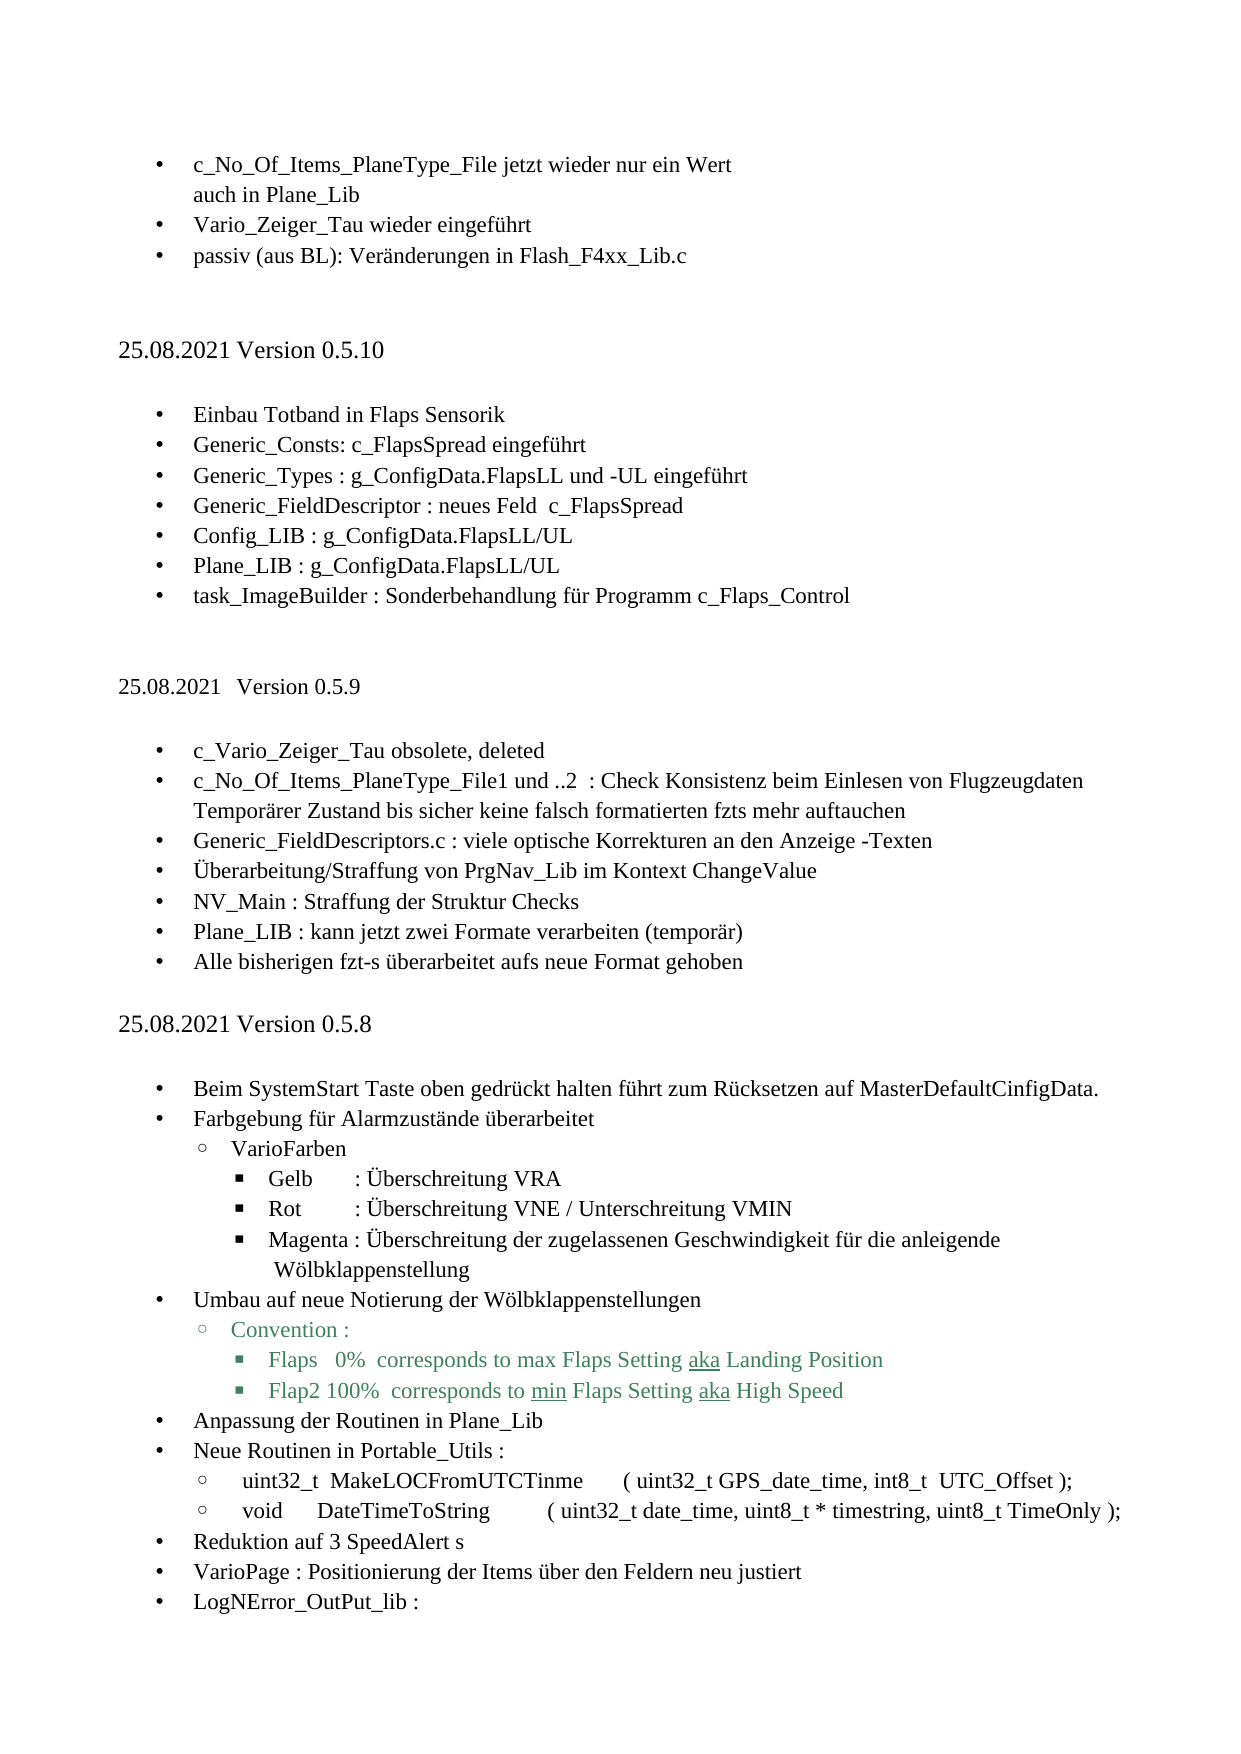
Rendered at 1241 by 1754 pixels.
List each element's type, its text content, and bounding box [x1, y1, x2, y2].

text 25.08.2021 Version 0.5.10 [118, 335, 1122, 397]
list Rot : Überschreitung VNE / Unterschreitung VMIN [231, 1196, 1122, 1222]
text [118, 118, 1122, 147]
list VarioPage : Positionierung der Items über den Feldern neu justiert [156, 1558, 1122, 1584]
list Magenta : Überschreitung der zugelassenen Geschwindigkeit für die anleigende Wölbklappenstellung [231, 1226, 1122, 1282]
list c_Vario_Zeiger_Tau obsolete, deleted [156, 737, 1122, 763]
list Umbau auf neue Notierung der Wölbklappenstellungen [156, 1286, 1122, 1312]
list Convention : [193, 1316, 1122, 1343]
list Reduktion auf 3 SpeedAlert s [156, 1528, 1122, 1554]
list Einbau Totband in Flaps Sensorik [156, 401, 1122, 428]
list NV_Main : Straffung der Struktur Checks [156, 888, 1122, 914]
list LogNError_OutPut_lib : [156, 1588, 1122, 1614]
list Beim SystemStart Taste oben gedrückt halten führt zum Rücksetzen auf MasterDefaultCinfigData. [156, 1075, 1122, 1101]
list void DateTimeToString ( uint32_t date_time, uint8_t * timestring, uint8_t TimeOnly ); [193, 1498, 1122, 1524]
list Flaps 0% corresponds to max Flaps Setting aka Landing Position [231, 1347, 1122, 1373]
list Vario_Zeiger_Tau wieder eingeführt [156, 212, 1122, 238]
list Plane_LIB : g_ConfigData.FlapsLL/UL [156, 552, 1122, 579]
list Gelb : Überschreitung VRA [231, 1165, 1122, 1192]
list Flap2 100% corresponds to min Flaps Setting aka High Speed [231, 1377, 1122, 1403]
list Farbgebung für Alarmzustände überarbeitet [156, 1105, 1122, 1131]
list uint32_t MakeLOCFromUTCTinme ( uint32_t GPS_date_time, int8_t UTC_Offset ); [193, 1467, 1122, 1494]
list Generic_Types : g_ConfigData.FlapsLL und -UL eingeführt [156, 462, 1122, 488]
text 25.08.2021 Version 0.5.8 [118, 1009, 1122, 1070]
list Generic_FieldDescriptors.c : viele optische Korrekturen an den Anzeige -Texten [156, 827, 1122, 854]
text 25.08.2021 Version 0.5.9 [118, 673, 1122, 732]
list task_ImageBuilder : Sonderbehandlung für Programm c_Flaps_Control [156, 582, 1122, 609]
list c_No_Of_Items_PlaneType_File1 und ..2 : Check Konsistenz beim Einlesen von Flugzeugdaten Temporärer Zustand bis sicher keine falsch formatierten fzts mehr auftauchen [156, 767, 1122, 823]
list c_No_Of_Items_PlaneType_File jetzt wieder nur ein Wert auch in Plane_Lib [156, 151, 1122, 208]
list VarioFarben [193, 1135, 1122, 1161]
list Anpassung der Routinen in Plane_Lib [156, 1407, 1122, 1433]
list Überarbeitung/Straffung von PrgNav_Lib im Kontext ChangeValue [156, 858, 1122, 884]
list Generic_FieldDescriptor : neues Feld c_FlapsSpread [156, 492, 1122, 518]
list Neue Routinen in Portable_Utils : [156, 1437, 1122, 1463]
list Config_LIB : g_ConfigData.FlapsLL/UL [156, 522, 1122, 548]
list passiv (aus BL): Veränderungen in Flash_F4xx_Lib.c [156, 242, 1122, 268]
list Generic_Consts: c_FlapsSpread eingeführt [156, 431, 1122, 458]
list Alle bisherigen fzt-s überarbeitet aufs neue Format gehoben [156, 948, 1122, 974]
list Plane_LIB : kann jetzt zwei Formate verarbeiten (temporär) [156, 918, 1122, 944]
